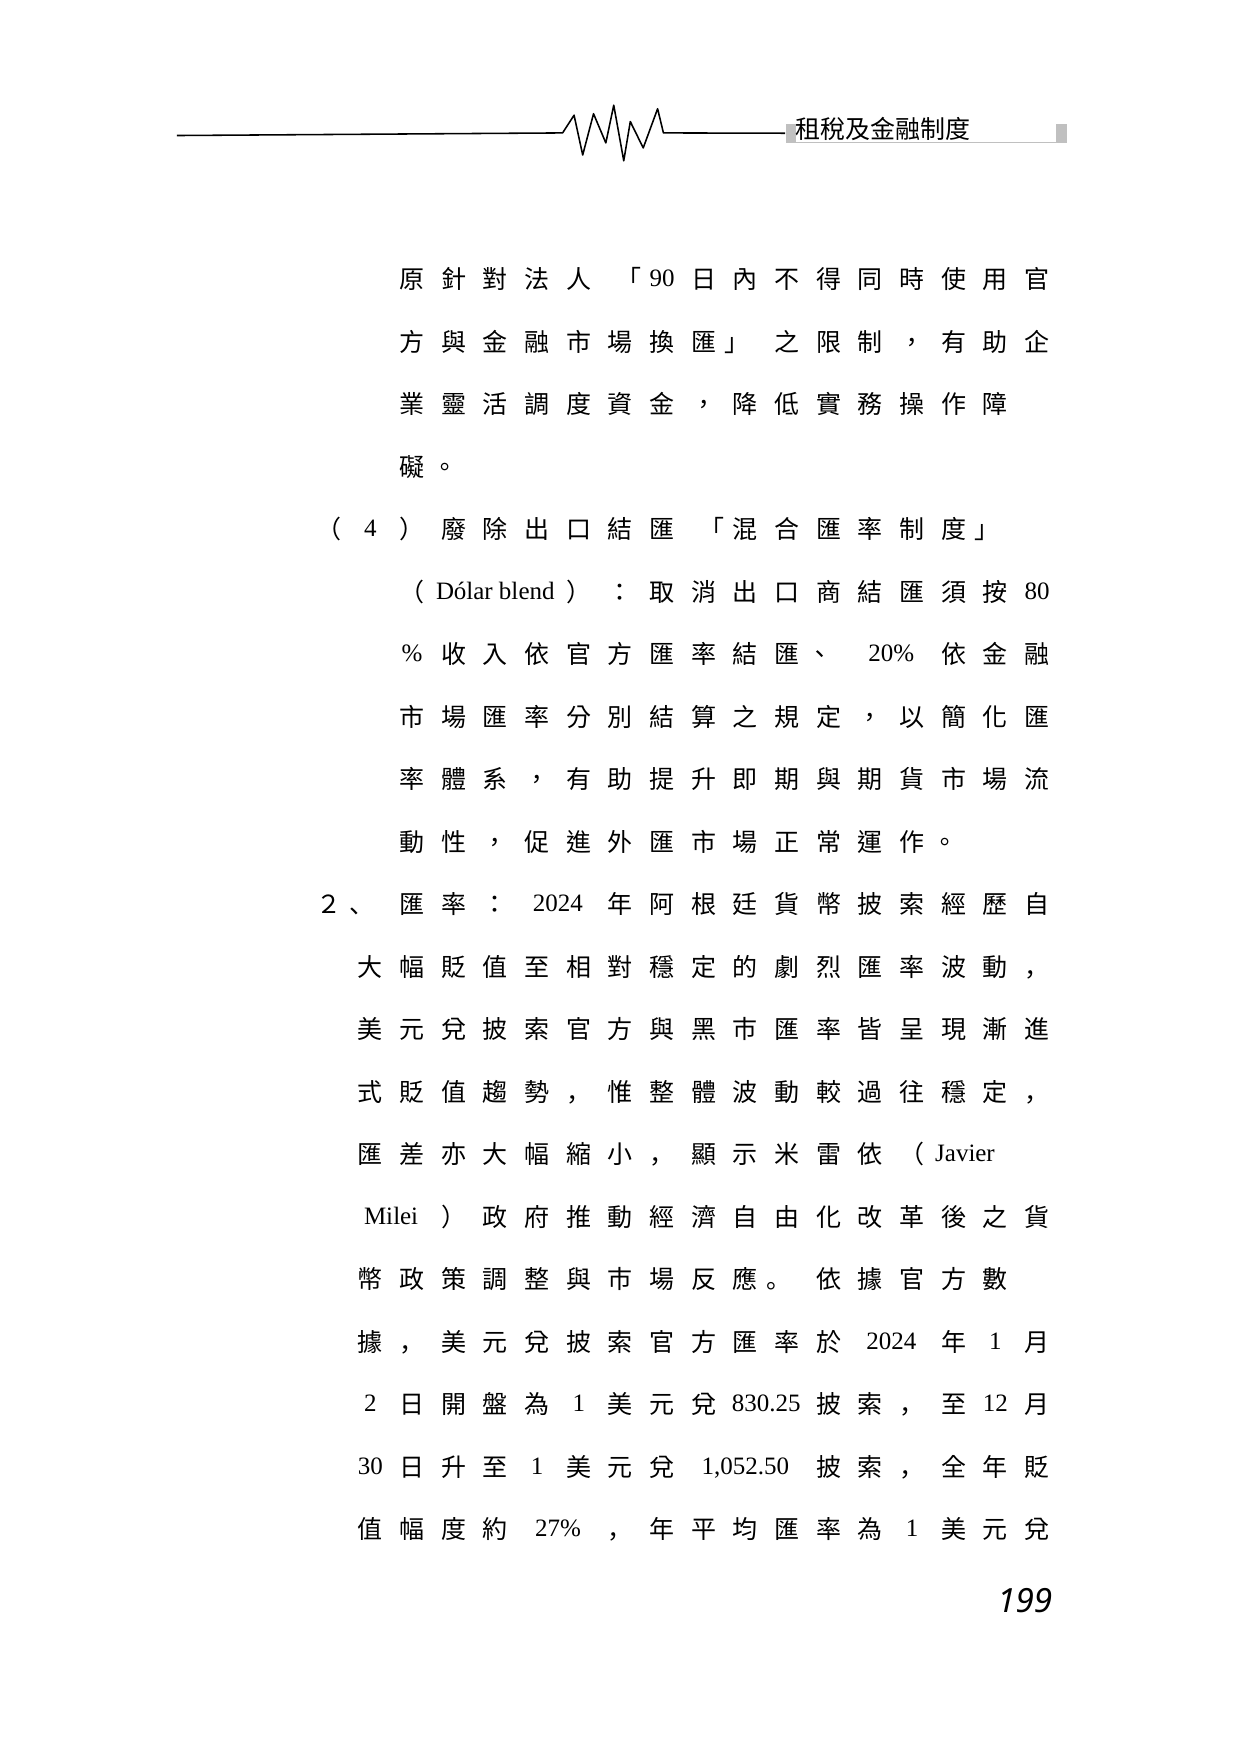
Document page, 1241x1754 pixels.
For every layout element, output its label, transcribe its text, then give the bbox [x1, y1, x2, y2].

text ２、匯率：2024年阿根廷貨幣披索經歷自大幅貶值至相對穩定的劇烈匯率波動，美元兌披索官方與黑市匯率皆呈現漸進式貶值趨勢，惟整體波動較過往穩定，匯差亦大幅縮小，顯示米雷依（Javier Milei）政府推動經濟自由化改革後之貨幣政策調整與市場反應。依據官方數據，美元兌披索官方匯率於2024年1月2日開盤為1美元兌830.25披索，至12月30日升至1美元兌1,052.50披索，全年貶值幅度約27%，年平均匯率為1美元兌 [281, 861, 1058, 1549]
text 原針對法人「90日內不得同時使用官方與金融市場換匯」之限制，有助企業靈活調度資金，降低實務操作障礙。 [306, 236, 1058, 486]
text （4）廢除出口結匯「混合匯率制度」（Dólar blend）：取消出口商結匯須按80%收入依官方匯率結匯、20%依金融市場匯率分別結算之規定，以簡化匯率體系，有助提升即期與期貨市場流動性，促進外匯市場正常運作。 [306, 486, 1058, 861]
